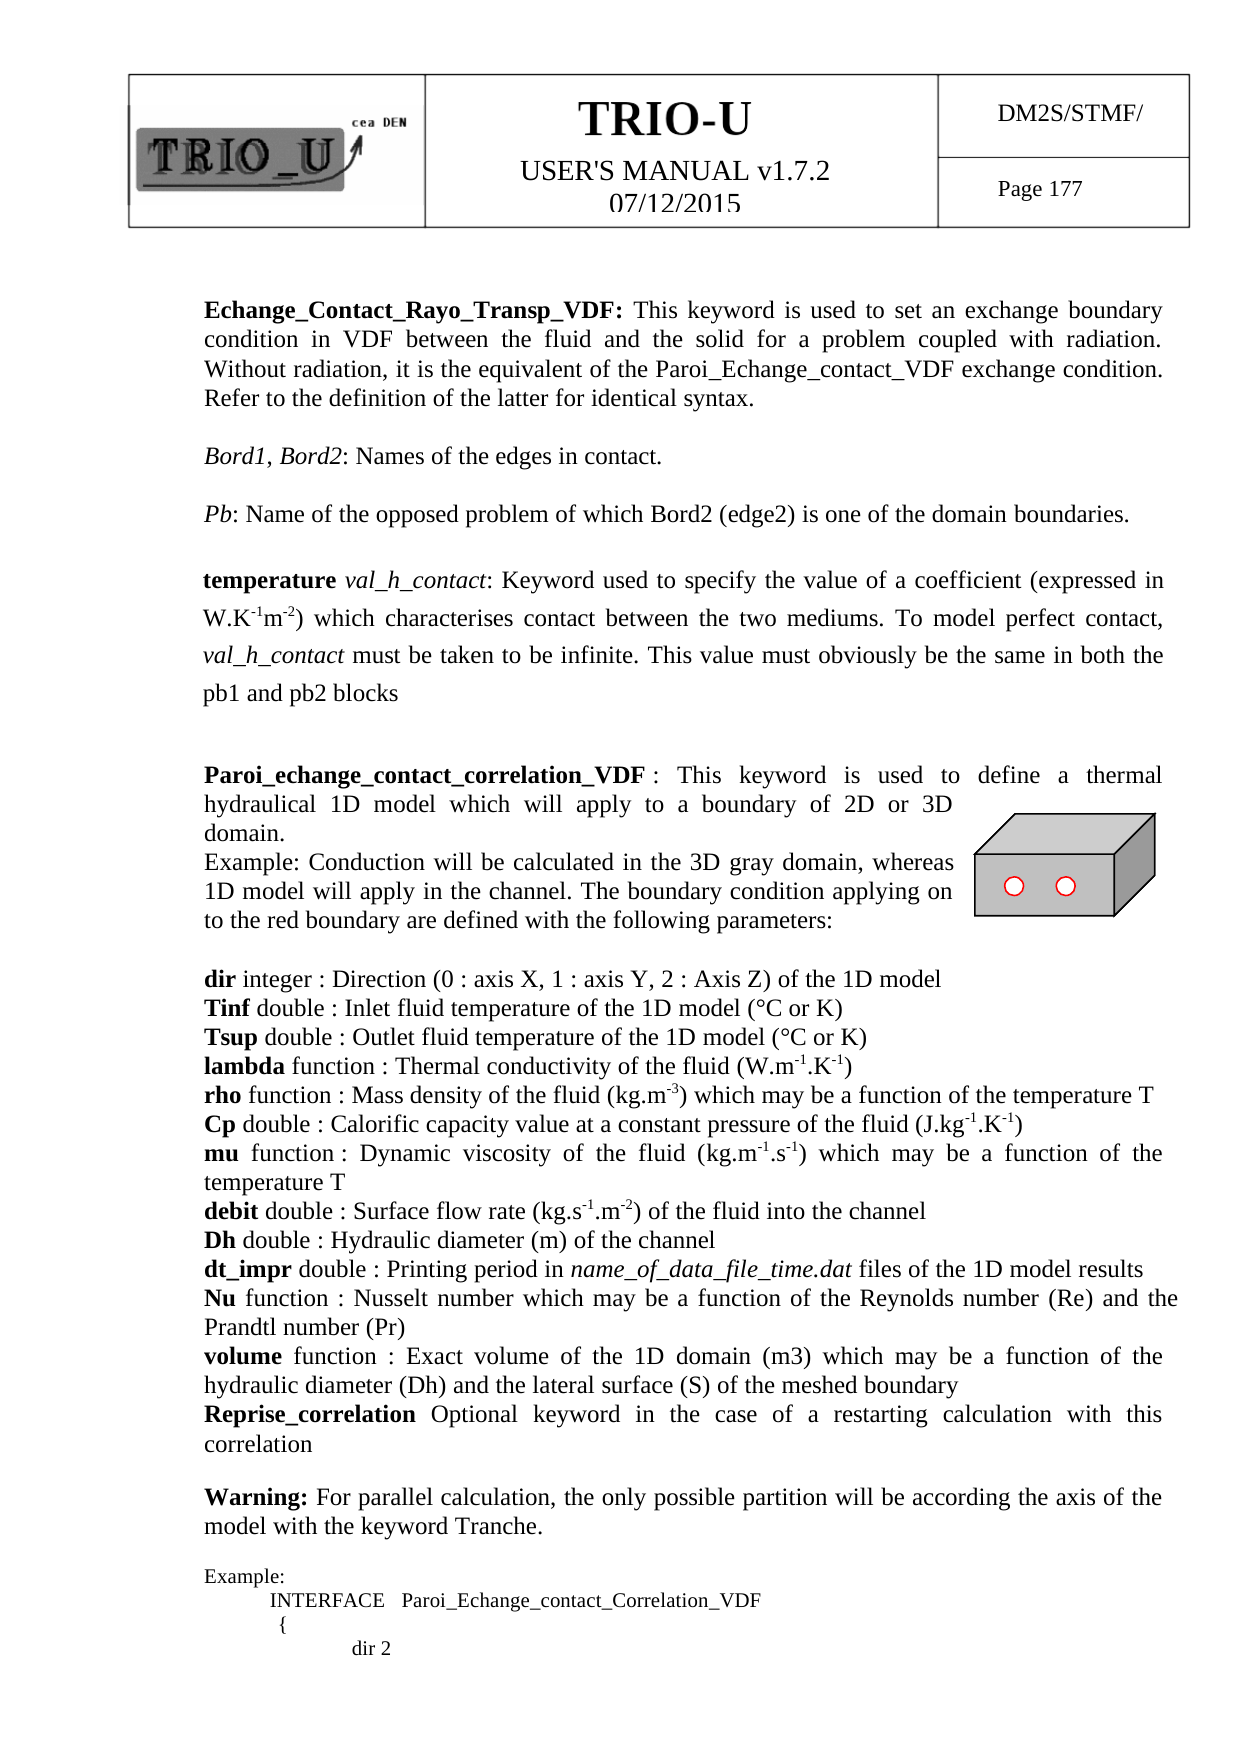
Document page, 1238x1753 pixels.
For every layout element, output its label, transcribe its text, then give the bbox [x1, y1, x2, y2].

text temperature val_h_contact: Keyword used to specify the value of a coefficient (expressed in W.K-1m-2) which characterises contact between the two mediums. To model perfect contact, val_h_contact must be taken to be infinite. This value must obviously be the same in both the pb1 and pb2 blocks [203, 557, 1165, 707]
text Dh double : Hydraulic diameter (m) of the channel [204, 1225, 1196, 1254]
text { [204, 1612, 1164, 1636]
text lambda function : Thermal conductivity of the fluid (W.m-1.K-1) [204, 1051, 1196, 1080]
text mu function : Dynamic viscosity of the fluid (kg.m-1.s-1) which may be a function of the temperature T [204, 1138, 1164, 1196]
text Nu function : Nusselt number which may be a function of the Reynolds number (Re) and the Prandtl number (Pr) [204, 1283, 1178, 1341]
text Warning: For parallel calculation, the only possible partition will be according the axis of the model with the keyword Tranche. [204, 1482, 1164, 1540]
text dir 2 [204, 1636, 1164, 1660]
text Paroi_echange_contact_correlation_VDF : This keyword is used to define a thermal hydraulical 1D model which will apply to a boundary of 2D or 3D domain. [204, 760, 1164, 847]
text dir integer : Direction (0 : axis X, 1 : axis Y, 2 : Axis Z) of the 1D model [204, 963, 1196, 992]
text Cp double : Calorific capacity value at a constant pressure of the fluid (J.kg-1.K-1) [204, 1109, 1196, 1138]
text Echange_Contact_Rayo_Transp_VDF: This keyword is used to set an exchange boundary condition in VDF between the fluid and the solid for a problem coupled with radiation. Without radiation, it is the equivalent of the Paroi_Echange_contact_VDF exchange condition. Refer to the definition of the latter for identical syntax. [204, 295, 1164, 412]
text Tsup double : Outlet fluid temperature of the 1D model (°C or K) [204, 1022, 1196, 1051]
text rho function : Mass density of the fluid (kg.m-3) which may be a function of the temperature T [204, 1080, 1196, 1109]
text Reprise_correlation Optional keyword in the case of a restarting calculation with this correlation [204, 1399, 1164, 1457]
text Tinf double : Inlet fluid temperature of the 1D model (°C or K) [204, 992, 1196, 1022]
text Bord1, Bord2: Names of the edges in contact. [204, 441, 1164, 470]
text INTERFACE Paroi_Echange_contact_Correlation_VDF [204, 1588, 1164, 1612]
text dt_impr double : Printing period in name_of_data_file_time.dat files of the 1D model results [204, 1254, 1196, 1283]
text Pb: Name of the opposed problem of which Bord2 (edge2) is one of the domain boundaries. [204, 499, 1164, 528]
text volume function : Exact volume of the 1D domain (m3) which may be a function of the hydraulic diameter (Dh) and the lateral surface (S) of the meshed boundary [204, 1341, 1164, 1399]
text Example: [204, 1564, 1164, 1588]
text debit double : Surface flow rate (kg.s-1.m-2) of the fluid into the channel [204, 1196, 1196, 1225]
text Example: Conduction will be calculated in the 3D gray domain, whereas 1D model will apply in the channel. The boundary condition applying on to the red boundary are defined with the following parameters: [204, 847, 1164, 934]
